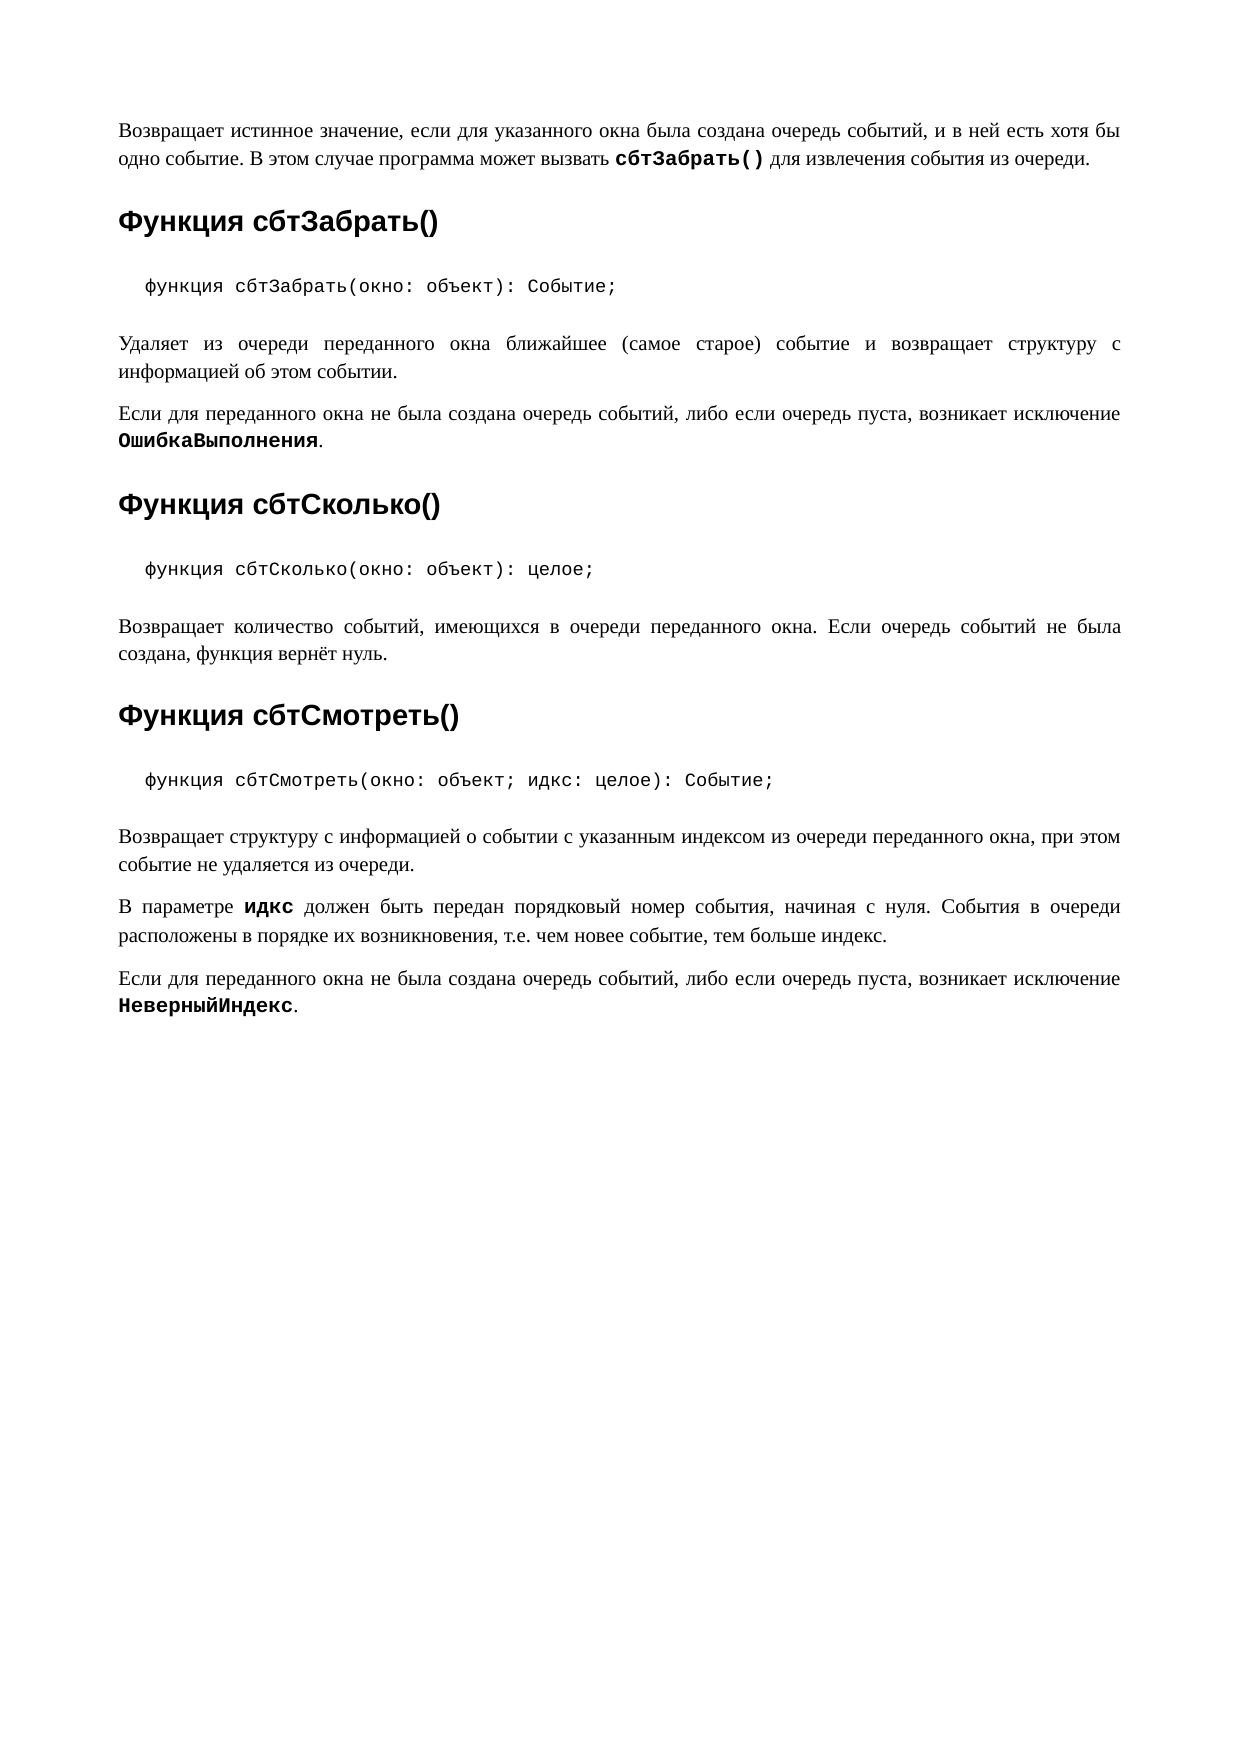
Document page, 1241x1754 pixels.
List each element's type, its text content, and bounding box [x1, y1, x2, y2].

text Возвращает количество событий, имеющихся в очереди переданного окна. Если очередь событий не была создана, функция вернёт нуль. [118, 613, 1122, 665]
subtitle Функция сбтСколько() [118, 487, 1122, 521]
text Возвращает структуру с информацией о событии с указанным индексом из очереди переданного окна, при этом событие не удаляется из очереди. [118, 824, 1122, 876]
text функция сбтСколько(окно: объект): целое; [136, 551, 1104, 590]
text В параметре идкс должен быть передан порядковый номер события, начиная с нуля. События в очереди расположены в порядке их возникновения, т.е. чем новее событие, тем больше индекс. [118, 894, 1122, 947]
subtitle Функция сбтЗабрать() [118, 204, 1122, 238]
text Возвращает истинное значение, если для указанного окна была создана очередь событий, и в ней есть хотя бы одно событие. В этом случае программа может вызвать сбтЗабрать() для извлечения события из очереди. [118, 118, 1122, 171]
text Удаляет из очереди переданного окна ближайшее (самое старое) событие и возвращает структуру с информацией об этом событии. [118, 331, 1122, 383]
text Если для переданного окна не была создана очередь событий, либо если очередь пуста, возникает исключение НеверныйИндекс. [118, 966, 1122, 1019]
text Если для переданного окна не была создана очередь событий, либо если очередь пуста, возникает исключение ОшибкаВыполнения. [118, 401, 1122, 454]
subtitle Функция сбтСмотреть() [118, 698, 1122, 731]
text функция сбтСмотреть(окно: объект; идкс: целое): Событие; [136, 762, 1104, 801]
text функция сбтЗабрать(окно: объект): Событие; [136, 268, 1104, 307]
